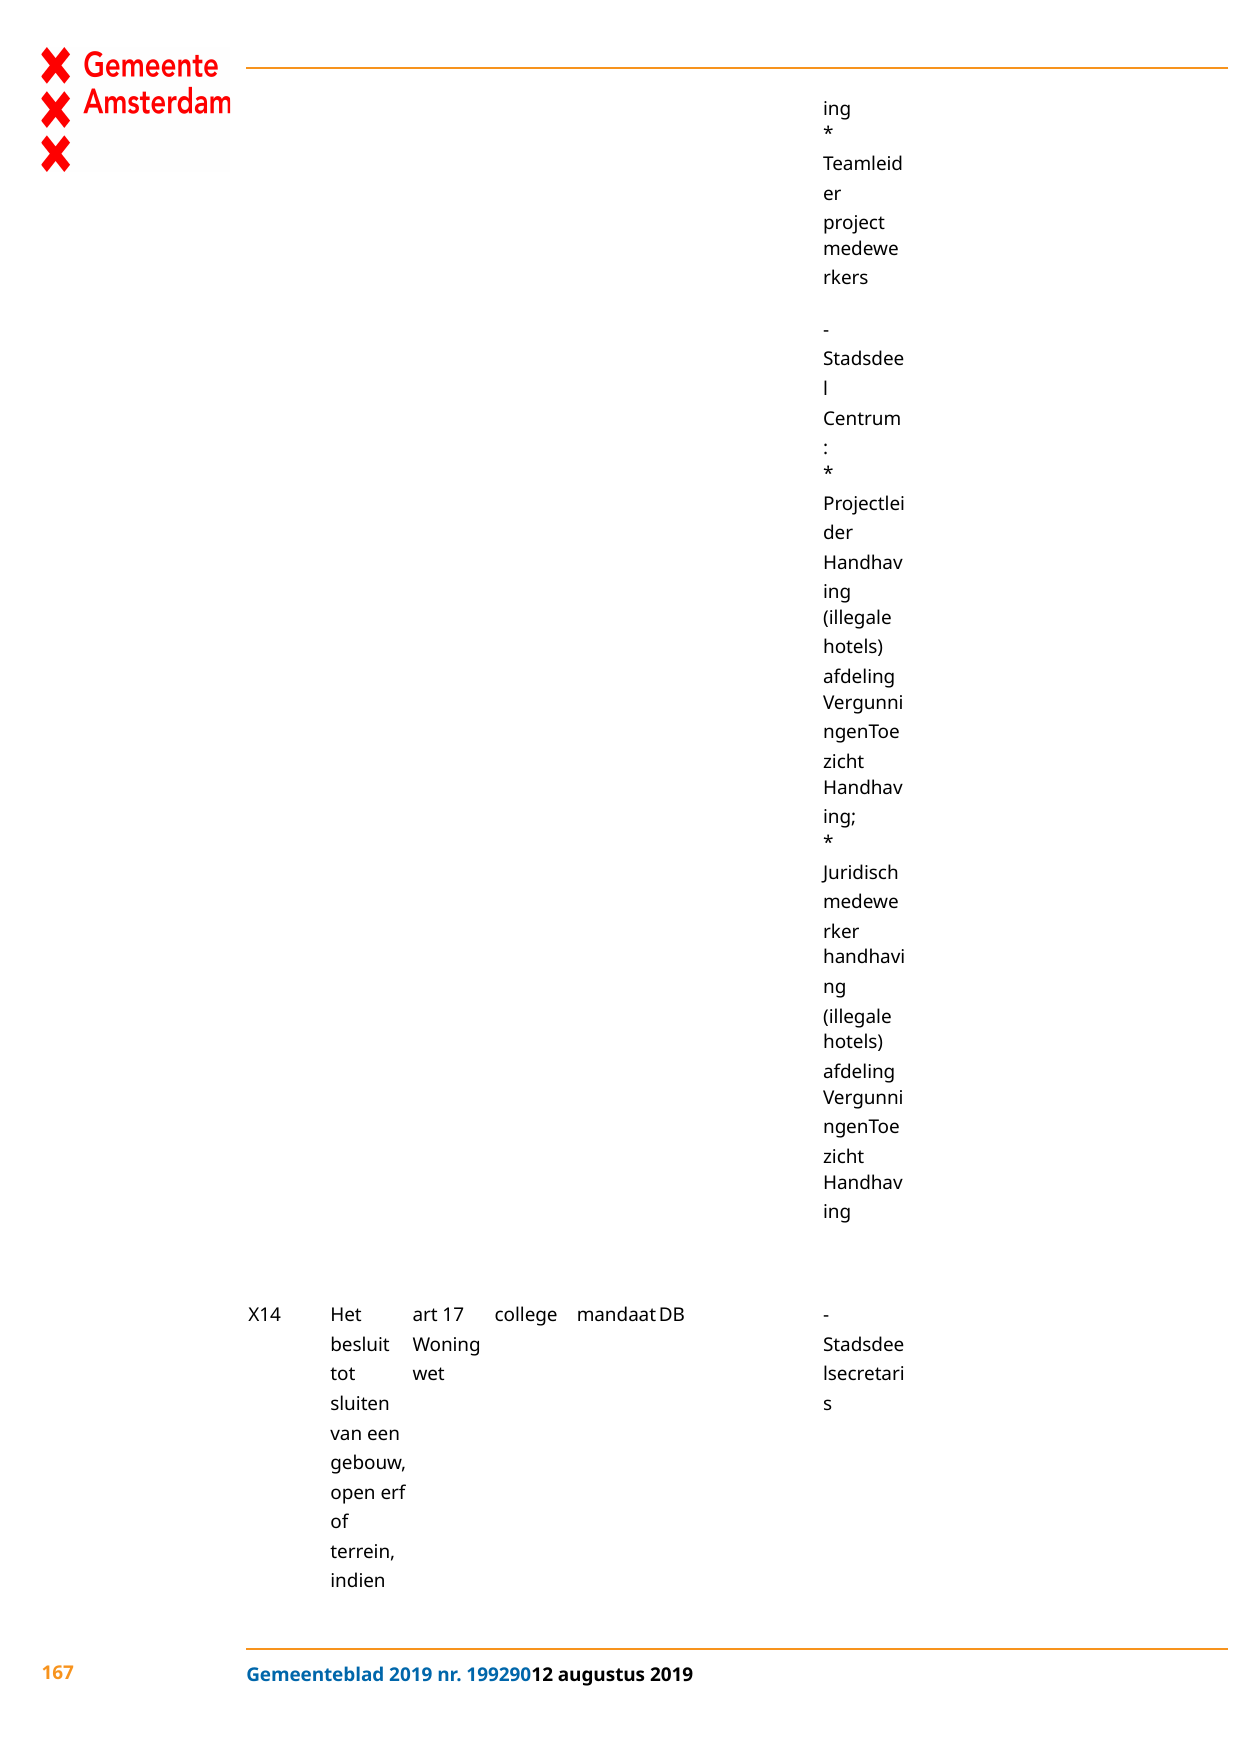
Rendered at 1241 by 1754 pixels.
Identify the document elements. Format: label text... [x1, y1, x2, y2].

table_cell [987, 1301, 1069, 1593]
table_cell [905, 944, 987, 1029]
table_cell [577, 460, 659, 604]
table_cell [494, 604, 577, 689]
table_cell [248, 944, 330, 1029]
table_cell [330, 460, 412, 604]
table_cell [412, 689, 494, 774]
table_cell [330, 121, 412, 235]
table_cell art 17 Woningwet [412, 1301, 494, 1593]
table_cell [248, 774, 330, 829]
table_cell [987, 95, 1069, 121]
table_cell VergunningenToezicht [823, 689, 905, 774]
table_cell [659, 290, 741, 316]
table_cell medewerkers [823, 235, 905, 290]
picture [41, 47, 231, 172]
table_cell [987, 1029, 1069, 1084]
table_cell [248, 290, 330, 316]
table_cell [577, 1084, 659, 1169]
table_cell [659, 121, 741, 235]
table_cell Het besluit tot sluiten van een gebouw, open erf of terrein, indien [330, 1301, 412, 1593]
table_cell [741, 689, 823, 774]
table_cell [741, 290, 823, 316]
table_cell [659, 1169, 741, 1224]
table_cell [987, 1169, 1069, 1224]
table_cell handhaving (illegale [823, 944, 905, 1029]
table_cell [987, 290, 1069, 316]
table_cell [905, 774, 987, 829]
table_cell [330, 774, 412, 829]
table_cell * Teamleider project [823, 121, 905, 235]
table_cell [577, 604, 659, 689]
table_cell hotels) afdeling [823, 1029, 905, 1084]
table_cell [741, 1301, 823, 1593]
table_cell [577, 235, 659, 290]
table_cell [248, 1224, 330, 1250]
table_cell [987, 316, 1069, 460]
table_cell [905, 460, 987, 604]
table_cell [494, 829, 577, 944]
table_cell [577, 829, 659, 944]
table_cell ing [823, 95, 905, 121]
table_cell [905, 290, 987, 316]
table_cell [905, 604, 987, 689]
table_cell [494, 235, 577, 290]
table_cell [741, 1029, 823, 1084]
table_cell [741, 235, 823, 290]
table_cell [659, 1276, 741, 1301]
table_cell [1069, 1169, 1152, 1224]
table_cell [987, 689, 1069, 774]
table_cell [659, 316, 741, 460]
table_cell [412, 774, 494, 829]
table_cell [987, 235, 1069, 290]
table_cell [248, 1084, 330, 1169]
table_cell [659, 1224, 741, 1250]
table_cell [412, 95, 494, 121]
table_cell [577, 1169, 659, 1224]
table_cell [905, 829, 987, 944]
table_cell [659, 95, 741, 121]
table_cell [330, 1169, 412, 1224]
table_cell [987, 944, 1069, 1029]
table_cell [741, 460, 823, 604]
table_cell [1069, 604, 1152, 689]
table_cell [494, 290, 577, 316]
table_cell [577, 95, 659, 121]
table_cell [823, 290, 905, 316]
table_cell [494, 689, 577, 774]
table_cell [905, 1276, 987, 1301]
table_cell [905, 1301, 987, 1593]
table_cell [248, 460, 330, 604]
table_cell VergunningenToezicht [823, 1084, 905, 1169]
table_cell [248, 1276, 330, 1301]
table_cell X14 [248, 1301, 330, 1593]
table_cell [741, 1169, 823, 1224]
table_cell [1069, 1250, 1152, 1276]
table_cell [412, 460, 494, 604]
table_cell [823, 1276, 905, 1301]
table_cell [248, 316, 330, 460]
table_cell college [494, 1301, 577, 1593]
table_cell [1069, 1276, 1152, 1301]
table_cell [741, 1224, 823, 1250]
table_cell [1069, 290, 1152, 316]
table_cell [1069, 1224, 1152, 1250]
table_cell [987, 1084, 1069, 1169]
table_cell [905, 689, 987, 774]
table_cell [494, 121, 577, 235]
table_cell [577, 1250, 659, 1276]
table_cell [905, 316, 987, 460]
table_cell [741, 121, 823, 235]
table_cell * Juridisch medewerker [823, 829, 905, 944]
table_cell [412, 1224, 494, 1250]
table_cell [741, 95, 823, 121]
table_cell [577, 1276, 659, 1301]
table_cell [1069, 1084, 1152, 1169]
table_cell [412, 290, 494, 316]
table_cell [741, 944, 823, 1029]
table_cell [905, 1224, 987, 1250]
table_cell [987, 1276, 1069, 1301]
table_cell [905, 1250, 987, 1276]
table_cell [330, 1276, 412, 1301]
table_cell [248, 95, 330, 121]
table_cell [659, 1029, 741, 1084]
table_cell [412, 1250, 494, 1276]
table_cell [905, 95, 987, 121]
table_cell [577, 944, 659, 1029]
table_cell [1069, 316, 1152, 460]
table_cell [659, 829, 741, 944]
table_cell [659, 235, 741, 290]
table_cell [987, 1250, 1069, 1276]
table_cell [412, 121, 494, 235]
table_cell Handhaving [823, 1169, 905, 1224]
table_cell [330, 1084, 412, 1169]
table_cell [330, 316, 412, 460]
table_cell [659, 689, 741, 774]
table_cell [987, 121, 1069, 235]
table_cell - Stadsdeelsecretaris [823, 1301, 905, 1593]
table_cell [577, 121, 659, 235]
table_cell [412, 1084, 494, 1169]
table_cell [330, 829, 412, 944]
table_cell [741, 774, 823, 829]
table_cell [1069, 1029, 1152, 1084]
table_cell [330, 290, 412, 316]
table_cell [412, 316, 494, 460]
table_cell [412, 944, 494, 1029]
table_cell [248, 235, 330, 290]
table_cell [248, 829, 330, 944]
table_cell mandaat [577, 1301, 659, 1593]
table_cell [1069, 774, 1152, 829]
table_cell [412, 604, 494, 689]
table_cell [905, 1084, 987, 1169]
table_cell [330, 235, 412, 290]
table_cell [659, 1250, 741, 1276]
table_cell [412, 235, 494, 290]
table_cell [494, 1276, 577, 1301]
table_cell [412, 1169, 494, 1224]
table_cell [741, 1084, 823, 1169]
table_cell [905, 121, 987, 235]
table_cell [577, 1224, 659, 1250]
table_cell [577, 689, 659, 774]
table_cell [330, 604, 412, 689]
table_cell [494, 316, 577, 460]
table_cell [577, 316, 659, 460]
table_cell [1069, 235, 1152, 290]
table_cell [494, 1029, 577, 1084]
table_cell [494, 95, 577, 121]
table_cell [494, 944, 577, 1029]
table_cell [987, 1224, 1069, 1250]
table_cell [248, 604, 330, 689]
table_cell [741, 1250, 823, 1276]
table_cell [659, 604, 741, 689]
table_cell [248, 1250, 330, 1276]
table_cell [1069, 944, 1152, 1029]
table_cell * Projectleider Handhaving [823, 460, 905, 604]
table_cell [577, 774, 659, 829]
table_cell [248, 1169, 330, 1224]
table_cell [659, 1084, 741, 1169]
table_cell [987, 829, 1069, 944]
table_cell [741, 1276, 823, 1301]
table_cell [330, 95, 412, 121]
table_cell [494, 1084, 577, 1169]
table_cell [659, 460, 741, 604]
table_cell [248, 121, 330, 235]
table_cell [330, 1029, 412, 1084]
table_cell [412, 1029, 494, 1084]
table_cell [1069, 689, 1152, 774]
table_cell [1069, 460, 1152, 604]
table_cell [494, 1250, 577, 1276]
table_cell [248, 1029, 330, 1084]
table_cell [905, 1169, 987, 1224]
table_cell [330, 1250, 412, 1276]
table_cell [987, 604, 1069, 689]
table_cell [987, 460, 1069, 604]
table_cell [248, 689, 330, 774]
table_cell [330, 944, 412, 1029]
table_cell [987, 774, 1069, 829]
table_cell (illegale hotels) afdeling [823, 604, 905, 689]
table_cell [1069, 121, 1152, 235]
table_cell -Stadsdeel Centrum: [823, 316, 905, 460]
table_cell [741, 829, 823, 944]
table_cell [741, 604, 823, 689]
table_cell [494, 460, 577, 604]
table_cell [577, 290, 659, 316]
table_cell [659, 944, 741, 1029]
table_cell DB [659, 1301, 741, 1593]
table_cell [1069, 95, 1152, 121]
table_cell [494, 774, 577, 829]
table_cell [659, 774, 741, 829]
table_cell [905, 235, 987, 290]
table_cell [905, 1029, 987, 1084]
table_cell [741, 316, 823, 460]
table_cell [330, 689, 412, 774]
table_cell [412, 1276, 494, 1301]
table_cell [494, 1224, 577, 1250]
table_cell [412, 829, 494, 944]
table_cell [330, 1224, 412, 1250]
table_cell [823, 1250, 905, 1276]
table_cell [823, 1224, 905, 1250]
table_cell [577, 1029, 659, 1084]
table_cell [1069, 829, 1152, 944]
table_cell Handhaving; [823, 774, 905, 829]
table_cell [494, 1169, 577, 1224]
table_cell [1069, 1301, 1152, 1593]
